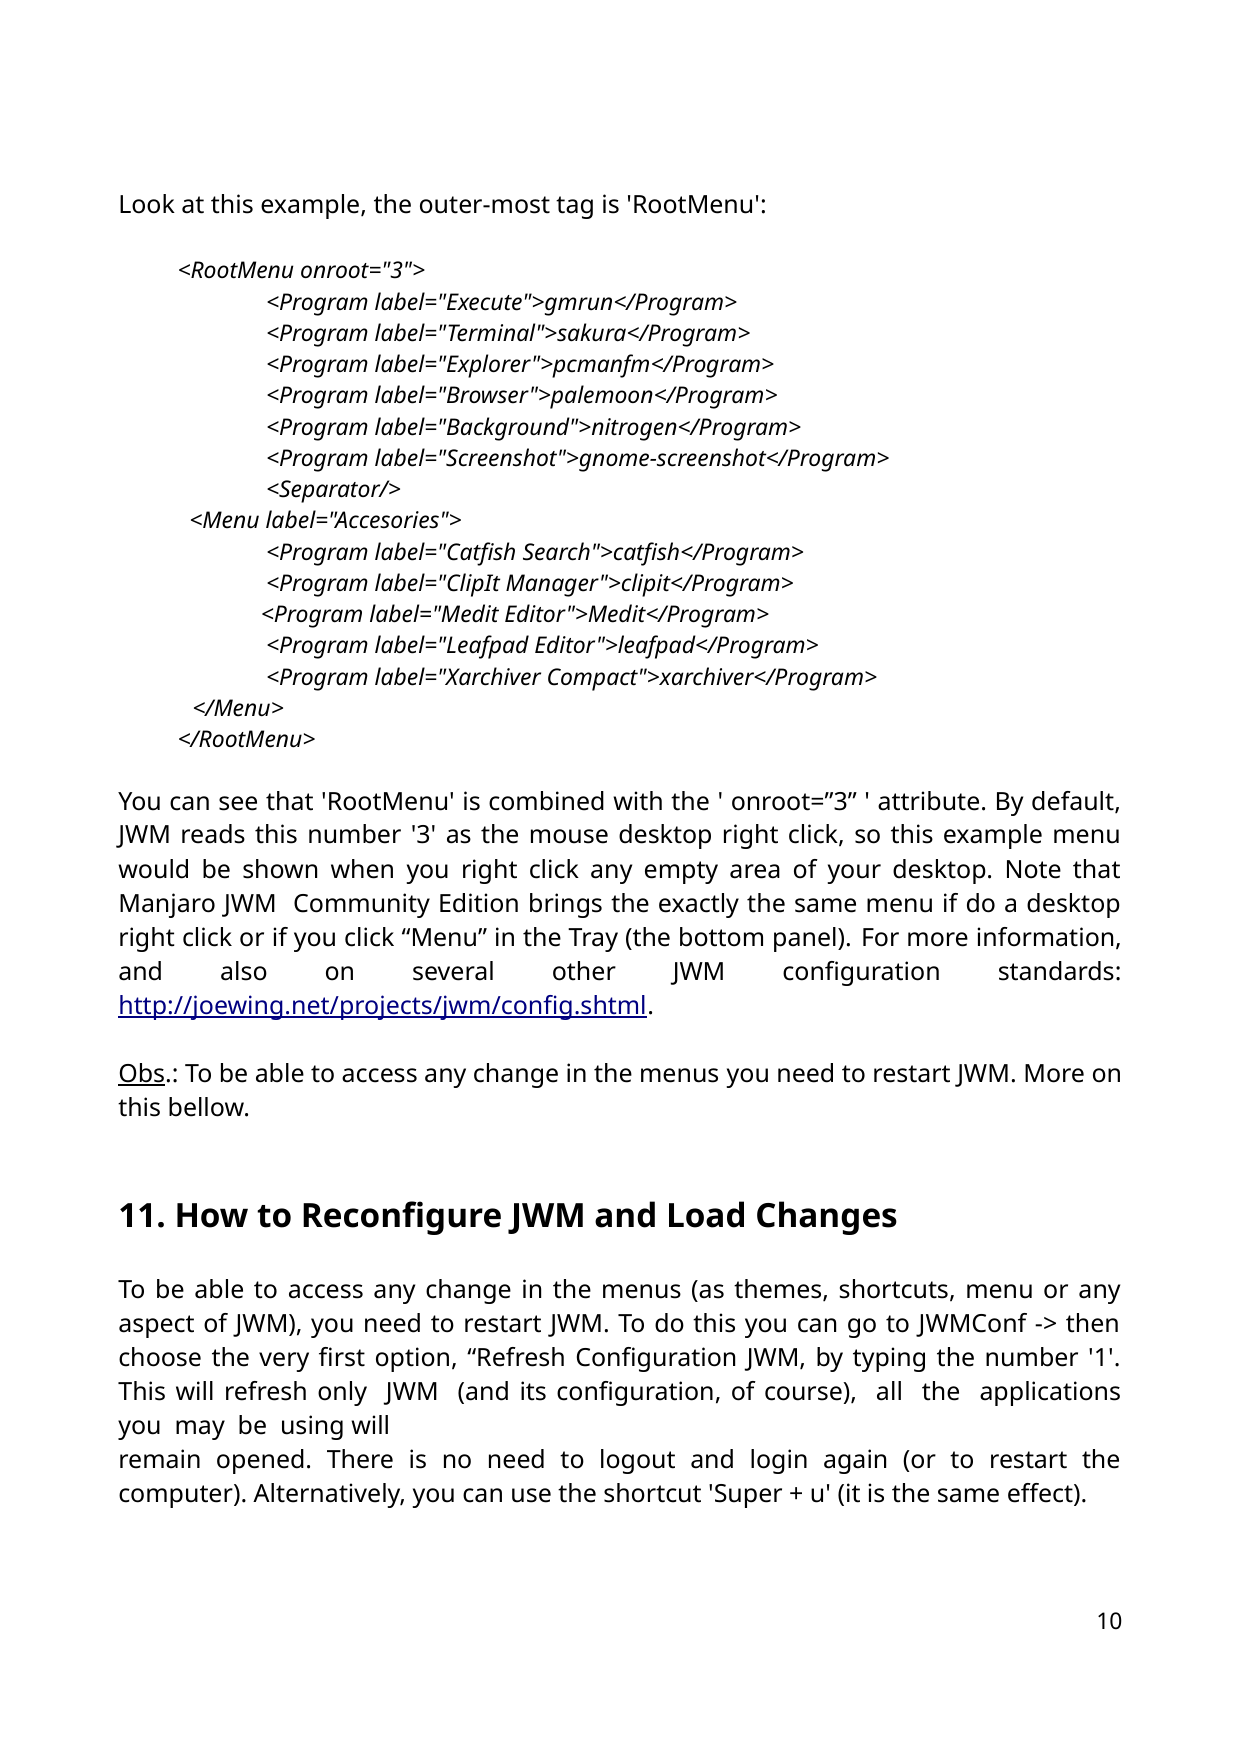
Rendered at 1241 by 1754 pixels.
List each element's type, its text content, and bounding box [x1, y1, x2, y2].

text <Program label="Xarchiver Compact">xarchiver</Program> [177, 661, 1122, 692]
subtitle 11. How to Reconfigure JWM and Load Changes [118, 1192, 1122, 1237]
text <Menu label="Accesories"> [177, 504, 1122, 536]
text Obs.: To be able to access any change in the menus you need to restart JWM. More on this bellow. [118, 1056, 1122, 1124]
text <Program label="Explorer">pcmanfm</Program> [177, 348, 1122, 379]
text <RootMenu onroot="3"> [177, 254, 1122, 286]
text <Program label="Leafpad Editor">leafpad</Program> [177, 629, 1122, 661]
text </RootMenu> [177, 723, 1122, 754]
text remain opened. There is no need to logout and login again (or to restart the computer). Alternatively, you can use the shortcut 'Super + u' (it is the same effect). [118, 1442, 1122, 1510]
text <Program label="Background">nitrogen</Program> [177, 411, 1122, 442]
text <Program label="Medit Editor">Medit</Program> [177, 598, 1122, 629]
text <Program label="Browser">palemoon</Program> [177, 379, 1122, 411]
text You can see that 'RootMenu' is combined with the ' onroot=”3” ' attribute. By default, JWM reads this number '3' as the mouse desktop right click, so this example menu would be shown when you right click any empty area of your desktop. Note that Manjaro JWM Community Edition brings the exactly the same menu if do a desktop right click or if you click “Menu” in the Tray (the bottom panel). For more information, and also on several other JWM configuration standards: http://joewing.net/projects/jwm/config.shtml. [118, 783, 1122, 1022]
text <Separator/> [177, 473, 1122, 504]
text <Program label="ClipIt Manager">clipit</Program> [177, 567, 1122, 598]
text <Program label="Terminal">sakura</Program> [177, 317, 1122, 348]
text Look at this example, the outer-most tag is 'RootMenu': [118, 186, 1122, 220]
text <Program label="Catfish Search">catfish</Program> [177, 536, 1122, 567]
text <Program label="Screenshot">gnome-screenshot</Program> [177, 442, 1122, 473]
text To be able to access any change in the menus (as themes, shortcuts, menu or any aspect of JWM), you need to restart JWM. To do this you can go to JWMConf -> then choose the very first option, “Refresh Configuration JWM, by typing the number '1'. This will refresh only JWM (and its configuration, of course), all the applications you may be using will [118, 1271, 1122, 1442]
text <Program label="Execute">gmrun</Program> [177, 286, 1122, 317]
text </Menu> [118, 692, 1122, 723]
